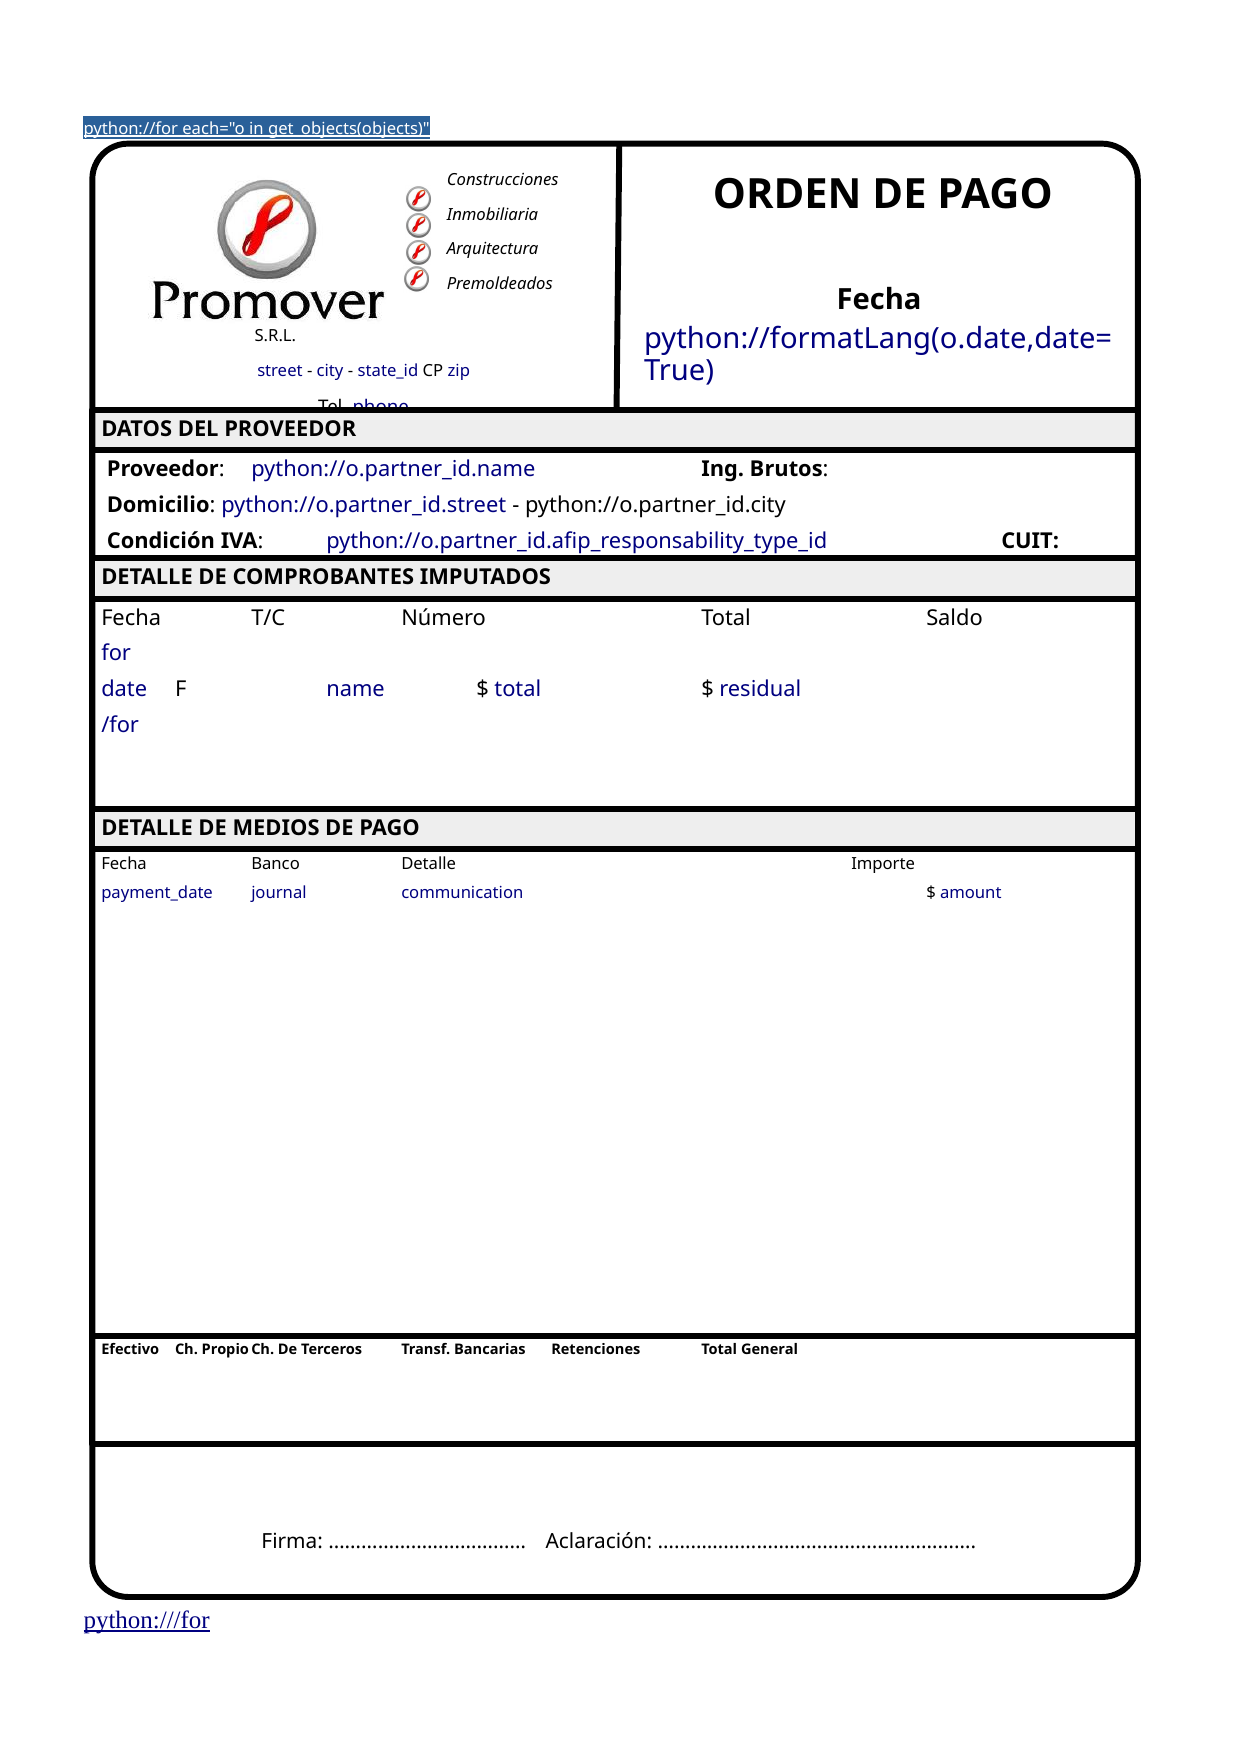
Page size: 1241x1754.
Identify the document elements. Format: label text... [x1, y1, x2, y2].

picture [402, 185, 432, 293]
text python://for each="o in get_objects(objects)" [83, 116, 1151, 139]
picture [147, 175, 387, 324]
text python:///for [83, 1605, 1151, 1634]
